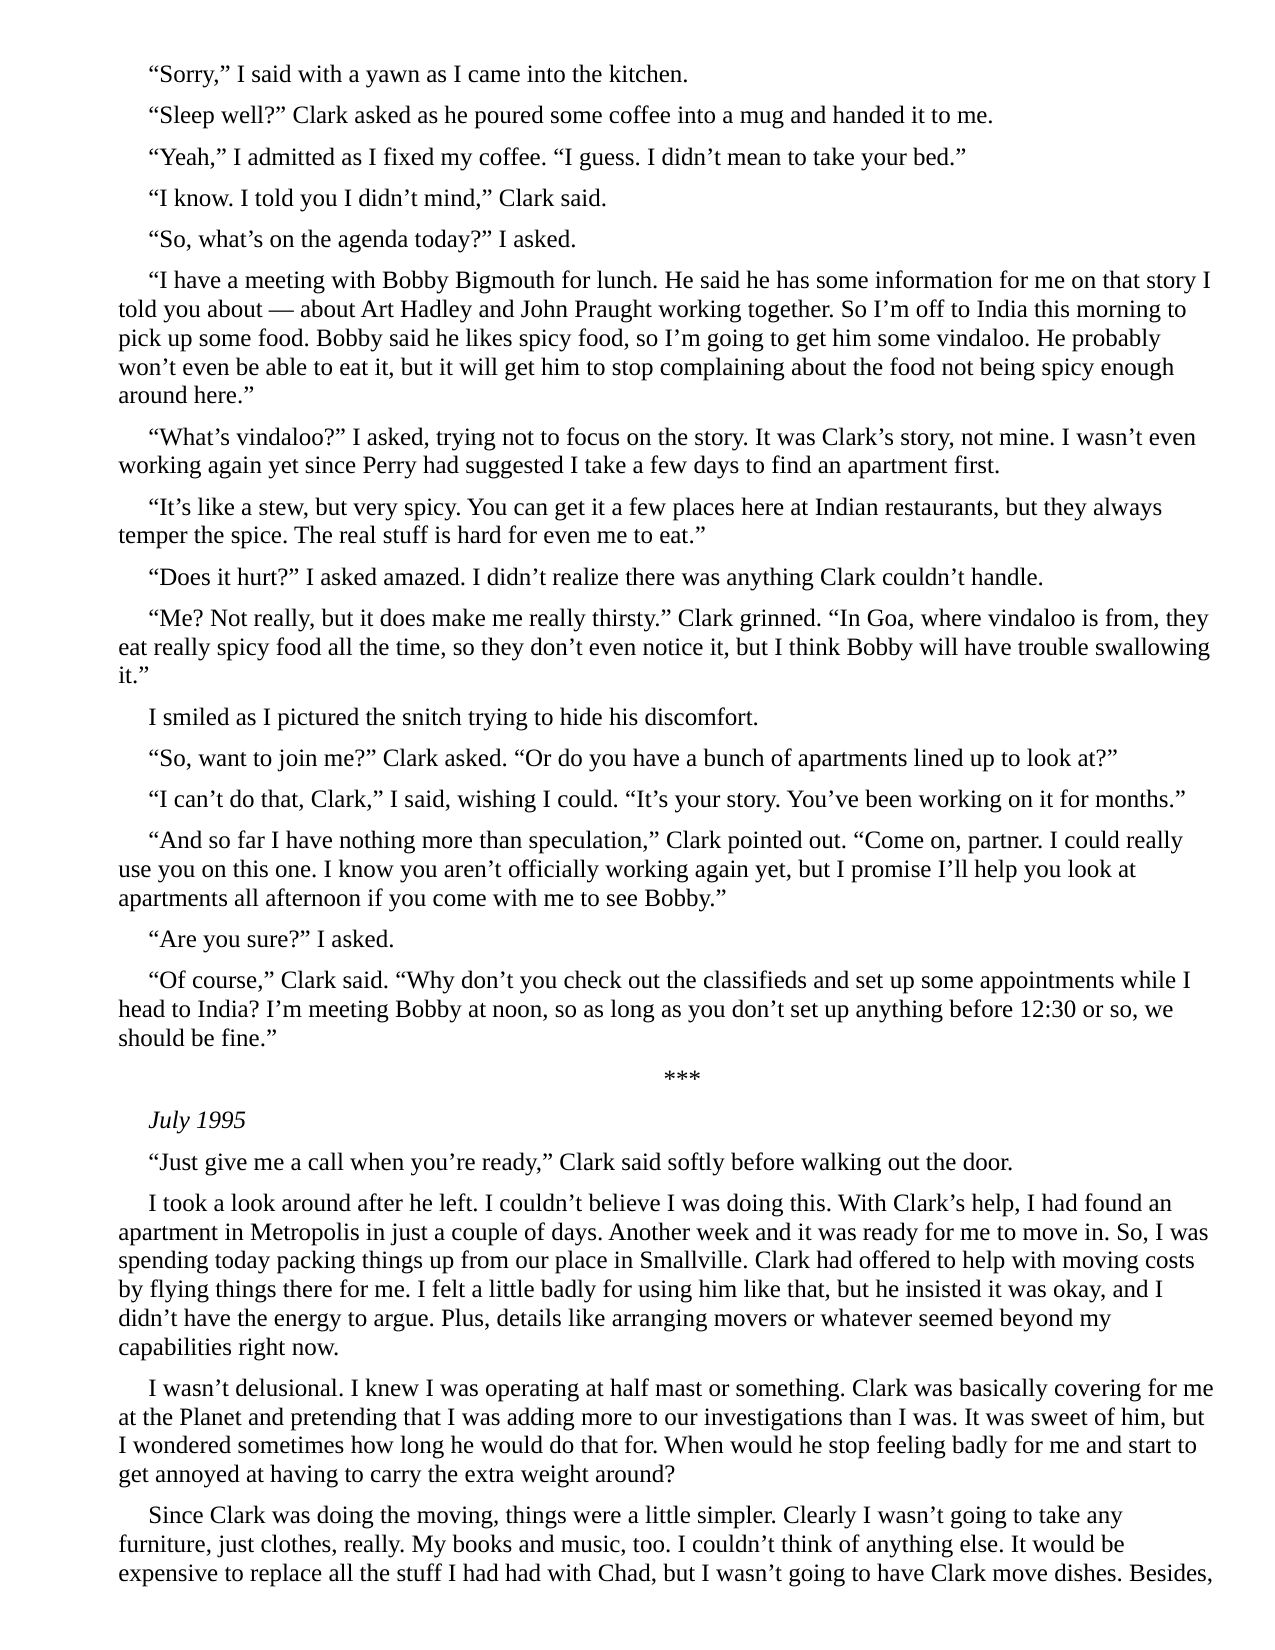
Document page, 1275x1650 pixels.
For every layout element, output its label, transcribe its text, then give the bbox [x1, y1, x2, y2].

text “So, want to join me?” Clark asked. “Or do you have a bunch of apartments lined up to look at?” [118, 743, 1216, 772]
text “Does it hurt?” I asked amazed. I didn’t realize there was anything Clark couldn’t handle. [118, 562, 1216, 590]
text “So, what’s on the agenda today?” I asked. [118, 224, 1216, 253]
text “And so far I have nothing more than speculation,” Clark pointed out. “Come on, partner. I could really use you on this one. I know you aren’t officially working again yet, but I promise I’ll help you look at apartments all afternoon if you come with me to see Bobby.” [118, 825, 1216, 912]
text Since Clark was doing the moving, things were a little simpler. Clearly I wasn’t going to take any furniture, just clothes, really. My books and music, too. I couldn’t think of anything else. It would be expensive to replace all the stuff I had had with Chad, but I wasn’t going to have Clark move dishes. Besides, [118, 1500, 1216, 1587]
text “I can’t do that, Clark,” I said, wishing I could. “It’s your story. You’ve been working on it for months.” [118, 784, 1216, 813]
text “Yeah,” I admitted as I fixed my coffee. “I guess. I didn’t mean to take your bed.” [118, 142, 1216, 170]
text I took a look around after he left. I couldn’t believe I was doing this. With Clark’s help, I had found an apartment in Metropolis in just a couple of days. Another week and it was ready for me to move in. So, I was spending today packing things up from our place in Smallville. Clark had offered to help with moving costs by flying things there for me. I felt a little badly for using him like that, but he insisted it was okay, and I didn’t have the energy to argue. Plus, details like arranging movers or whatever seemed beyond my capabilities right now. [118, 1188, 1216, 1360]
text “I know. I told you I didn’t mind,” Clark said. [118, 183, 1216, 212]
text “I have a meeting with Bobby Bigmouth for lunch. He said he has some information for me on that story I told you about — about Art Hadley and John Praught working together. So I’m off to India this morning to pick up some food. Bobby said he likes spicy food, so I’m going to get him some vindaloo. He probably won’t even be able to eat it, but it will get him to stop complaining about the food not being spicy enough around here.” [118, 265, 1216, 409]
text *** [118, 1064, 1216, 1093]
text I wasn’t delusional. I knew I was operating at half mast or something. Clark was basically covering for me at the Planet and pretending that I was adding more to our investigations than I was. It was sweet of him, but I wondered sometimes how long he would do that for. When would he stop feeling badly for me and start to get annoyed at having to carry the extra weight around? [118, 1373, 1216, 1488]
text July 1995 [118, 1105, 1216, 1134]
text “What’s vindaloo?” I asked, trying not to focus on the story. It was Clark’s story, not mine. I wasn’t even working again yet since Perry had suggested I take a few days to find an apartment first. [118, 422, 1216, 479]
text “It’s like a stew, but very spicy. You can get it a few places here at Indian restaurants, but they always temper the spice. The real stuff is hard for even me to eat.” [118, 492, 1216, 549]
text “Of course,” Clark said. “Why don’t you check out the classifieds and set up some appointments while I head to India? I’m meeting Bobby at noon, so as long as you don’t set up anything before 12:30 or so, we should be fine.” [118, 965, 1216, 1052]
text “Sorry,” I said with a yawn as I came into the kitchen. [118, 59, 1216, 88]
text “Are you sure?” I asked. [118, 924, 1216, 953]
text I smiled as I pictured the snitch trying to hide his discomfort. [118, 702, 1216, 730]
text “Me? Not really, but it does make me really thirsty.” Clark grinned. “In Goa, where vindaloo is from, they eat really spicy food all the time, so they don’t even notice it, but I think Bobby will have trouble swallowing it.” [118, 603, 1216, 689]
text “Sleep well?” Clark asked as he poured some coffee into a mug and handed it to me. [118, 100, 1216, 129]
text “Just give me a call when you’re ready,” Clark said softly before walking out the door. [118, 1147, 1216, 1175]
